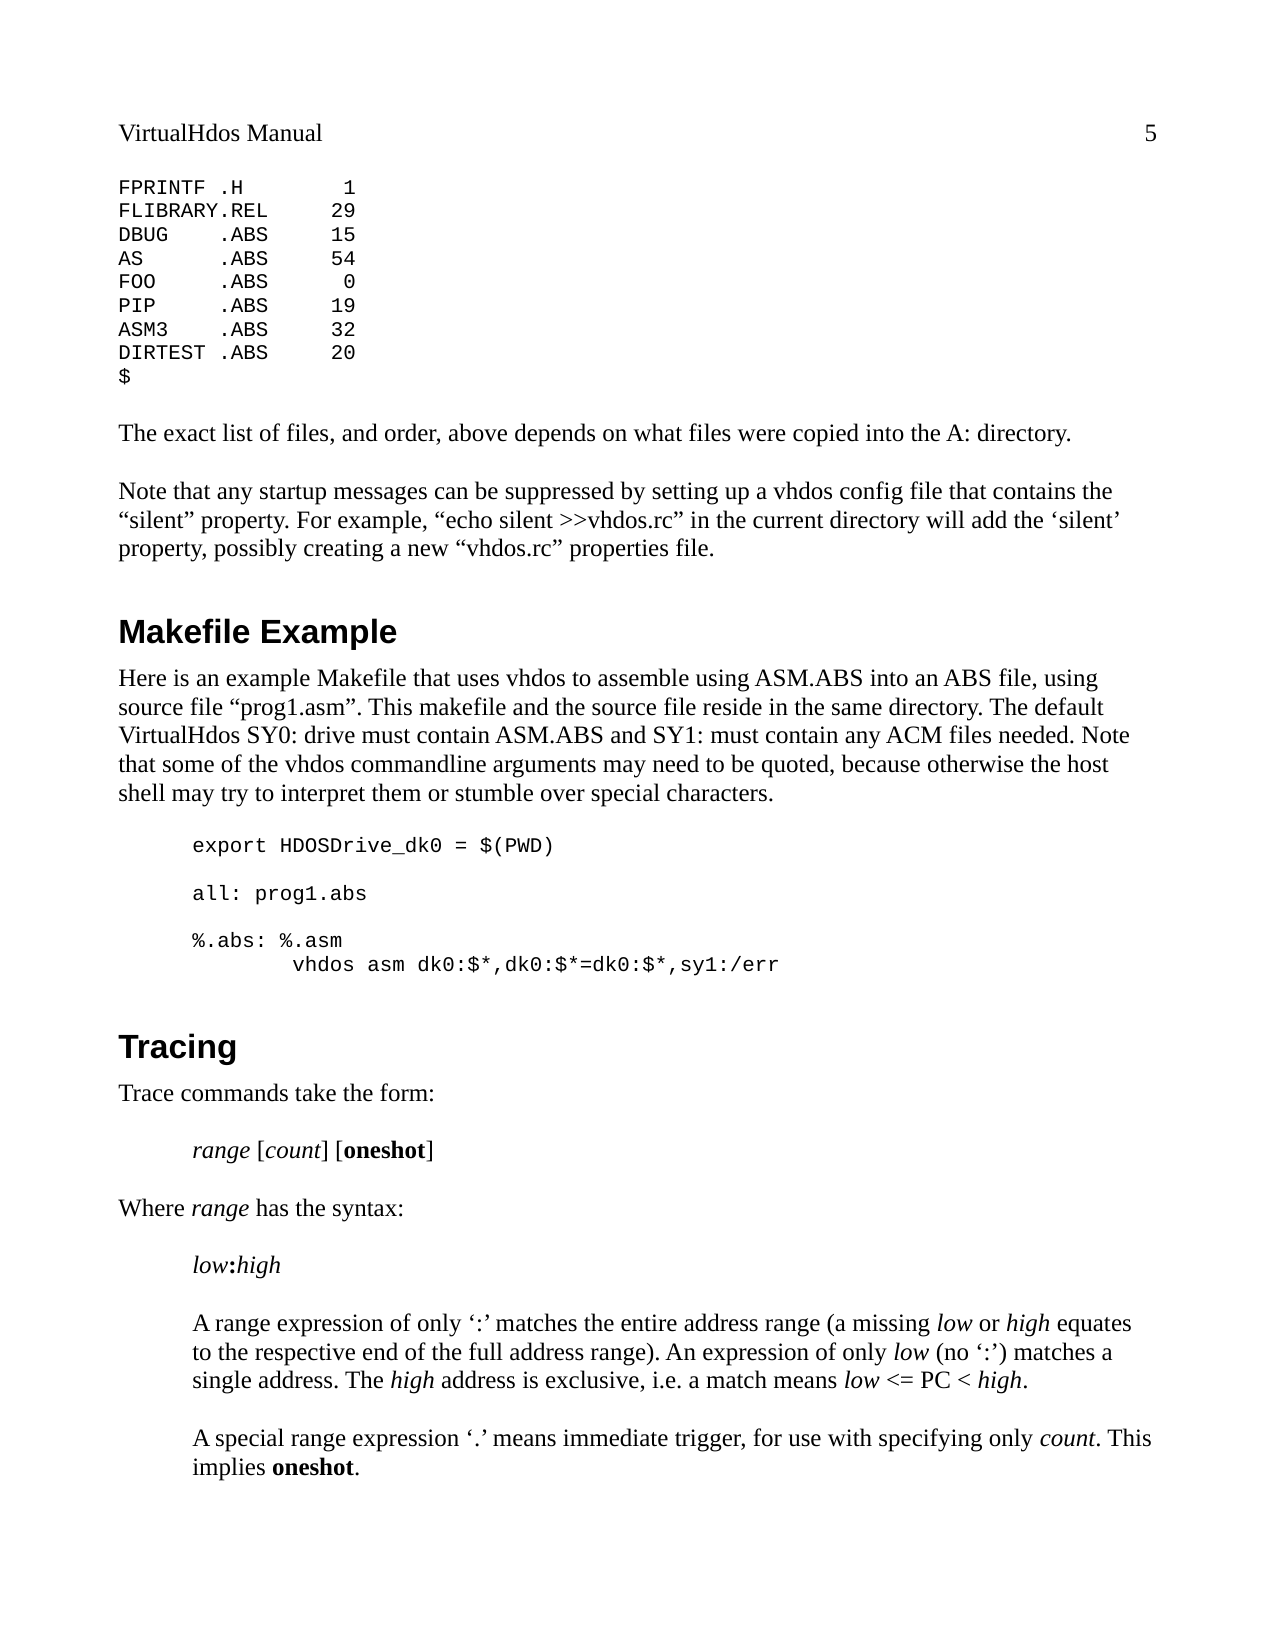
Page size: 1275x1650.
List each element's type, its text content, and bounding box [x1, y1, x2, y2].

text DBUG .ABS 15 [118, 224, 1157, 248]
text A range expression of only ‘:’ matches the entire address range (a missing low or high equates to the respective end of the full address range). An expression of only low (no ‘:’) matches a single address. The high address is exclusive, i.e. a match means low <= PC < high. [192, 1308, 1157, 1394]
subtitle Tracing [118, 1027, 1157, 1066]
text The exact list of files, and order, above depends on what files were copied into the A: directory. [118, 418, 1157, 447]
text export HDOSDrive_dk0 = $(PWD) [192, 835, 1157, 859]
text $ [118, 366, 1157, 390]
text Where range has the syntax: [118, 1193, 1157, 1222]
text Trace commands take the form: [118, 1078, 1157, 1107]
text Note that any startup messages can be suppressed by setting up a vhdos config file that contains the “silent” property. For example, “echo silent >>vhdos.rc” in the current directory will add the ‘silent’ property, possibly creating a new “vhdos.rc” properties file. [118, 476, 1157, 562]
text range [count] [oneshot] [192, 1136, 1157, 1164]
text low:high [192, 1251, 1157, 1279]
text vhdos asm dk0:$*,dk0:$*=dk0:$*,sy1:/err [192, 954, 1157, 977]
text AS .ABS 54 [118, 248, 1157, 271]
text A special range expression ‘.’ means immediate trigger, for use with specifying only count. This implies oneshot. [192, 1423, 1157, 1481]
text FOO .ABS 0 [118, 271, 1157, 295]
text %.abs: %.asm [192, 930, 1157, 954]
subtitle Makefile Example [118, 612, 1157, 650]
text FLIBRARY.REL 29 [118, 201, 1157, 224]
text all: prog1.abs [192, 883, 1157, 906]
text PIP .ABS 19 [118, 295, 1157, 319]
text ASM3 .ABS 32 [118, 319, 1157, 342]
text DIRTEST .ABS 20 [118, 342, 1157, 366]
text FPRINTF .H 1 [118, 177, 1157, 201]
text Here is an example Makefile that uses vhdos to assemble using ASM.ABS into an ABS file, using source file “prog1.asm”. This makefile and the source file reside in the same directory. The default VirtualHdos SY0: drive must contain ASM.ABS and SY1: must contain any ACM files needed. Note that some of the vhdos commandline arguments may need to be quoted, because otherwise the host shell may try to interpret them or stumble over special characters. [118, 663, 1157, 807]
